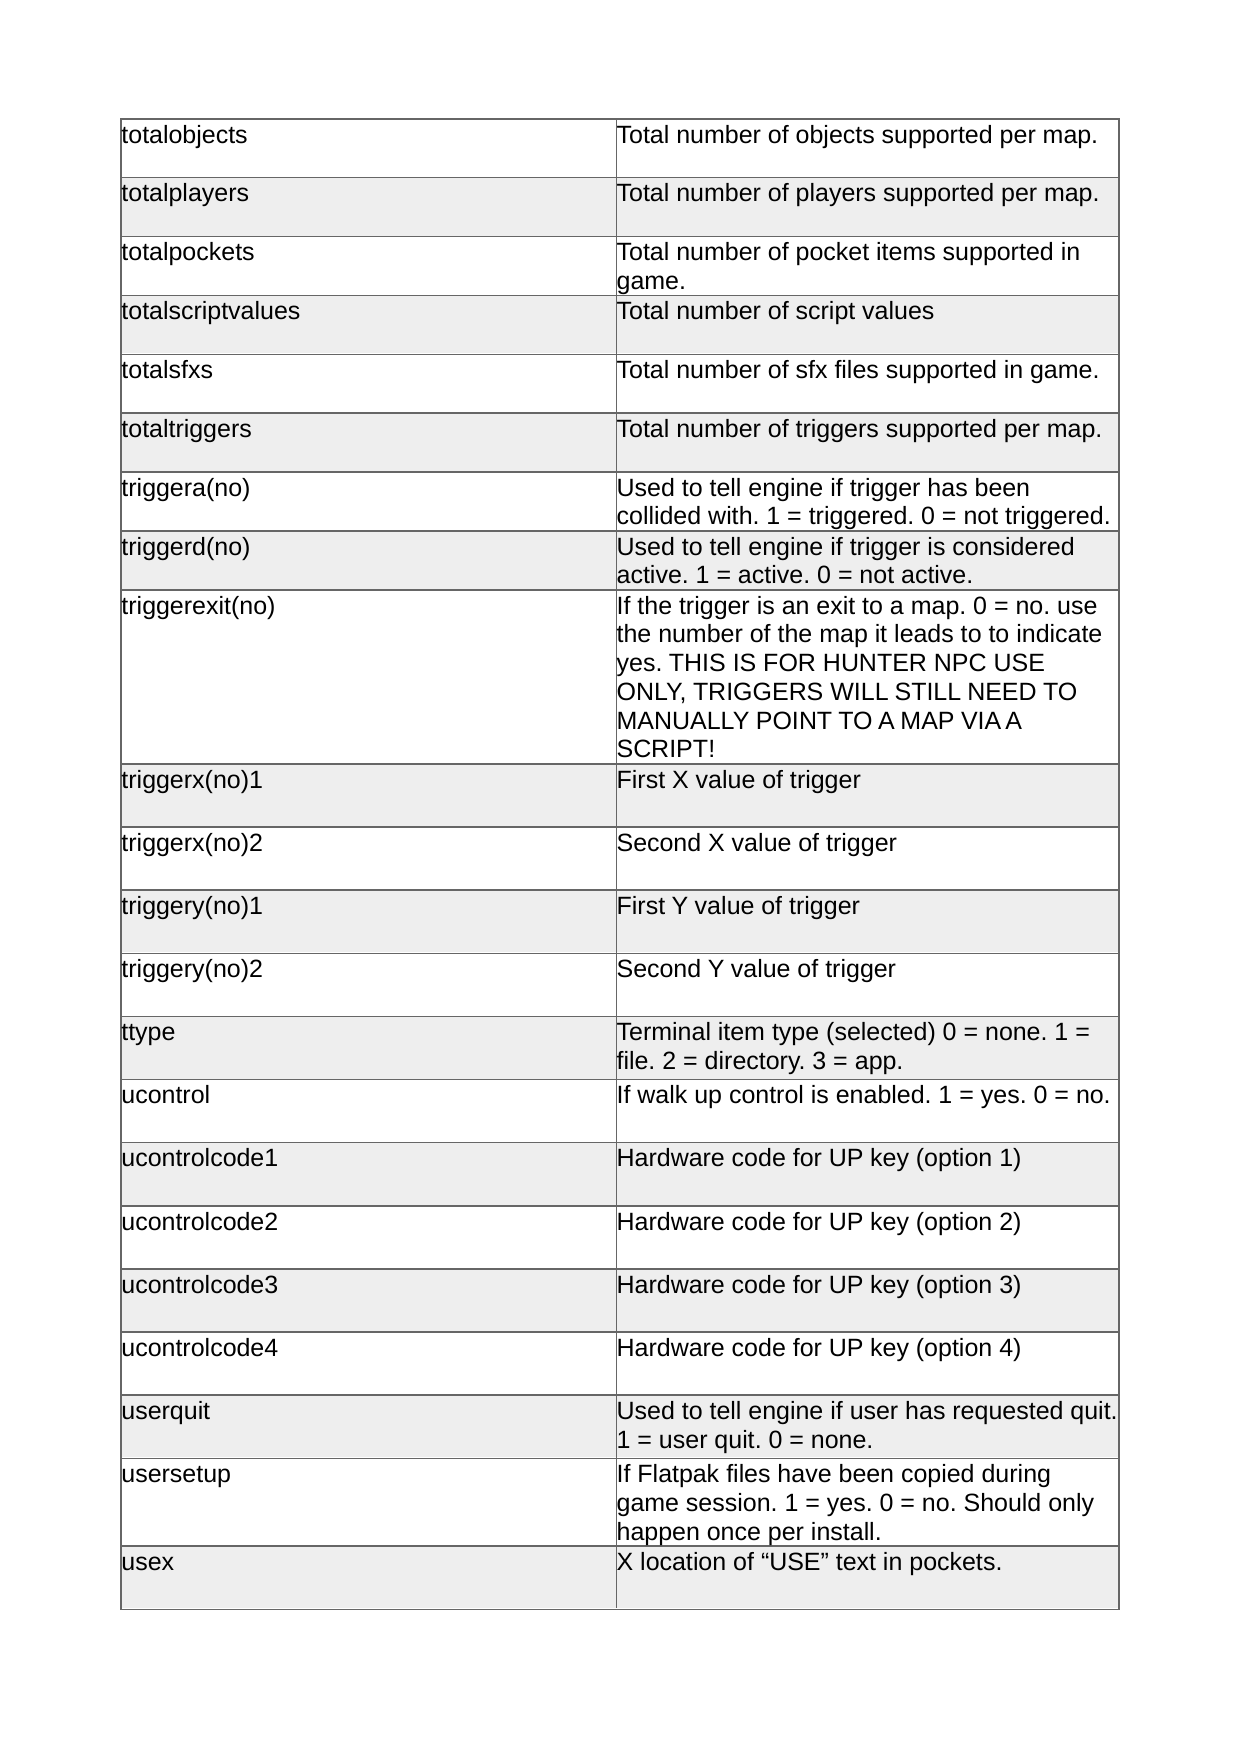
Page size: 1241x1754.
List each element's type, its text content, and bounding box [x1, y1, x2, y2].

table_cell triggery(no)2 [122, 954, 616, 1016]
table_cell ucontrolcode2 [122, 1207, 616, 1268]
table_cell First Y value of trigger [617, 891, 1118, 952]
table_cell ucontrol [122, 1080, 616, 1142]
table_cell triggerexit(no) [122, 591, 616, 763]
table_cell Total number of script values [617, 296, 1118, 353]
table_cell totalsfxs [122, 355, 616, 412]
table_cell Hardware code for UP key (option 4) [617, 1333, 1118, 1394]
table_cell Total number of objects supported per map. [617, 120, 1118, 177]
table_cell Hardware code for UP key (option 3) [617, 1270, 1118, 1331]
table_cell totalobjects [122, 120, 616, 177]
table_cell triggery(no)1 [122, 891, 616, 952]
table_cell First X value of trigger [617, 765, 1118, 826]
table_cell Used to tell engine if trigger has been collided with. 1 = triggered. 0 = not triggered. [617, 473, 1118, 530]
table_cell triggerx(no)1 [122, 765, 616, 826]
table_cell Total number of pocket items supported in game. [617, 237, 1118, 295]
table_cell usersetup [122, 1459, 616, 1545]
table_cell Total number of sfx files supported in game. [617, 355, 1118, 412]
table_cell totalpockets [122, 237, 616, 295]
table_cell If Flatpak files have been copied during game session. 1 = yes. 0 = no. Should only happen once per install. [617, 1459, 1118, 1545]
table_cell If walk up control is enabled. 1 = yes. 0 = no. [617, 1080, 1118, 1142]
table_cell Hardware code for UP key (option 1) [617, 1143, 1118, 1205]
table_cell Total number of triggers supported per map. [617, 414, 1118, 471]
table_cell usex [122, 1547, 616, 1608]
table_cell Second X value of trigger [617, 828, 1118, 889]
table_cell X location of “USE” text in pockets. [617, 1547, 1118, 1608]
table_cell triggera(no) [122, 473, 616, 530]
table_cell Used to tell engine if trigger is considered active. 1 = active. 0 = not active. [617, 532, 1118, 589]
table_cell userquit [122, 1396, 616, 1457]
table_cell Terminal item type (selected) 0 = none. 1 = file. 2 = directory. 3 = app. [617, 1017, 1118, 1079]
table_cell totaltriggers [122, 414, 616, 471]
table_cell totalplayers [122, 178, 616, 236]
table_cell Used to tell engine if user has requested quit. 1 = user quit. 0 = none. [617, 1396, 1118, 1457]
table_cell ttype [122, 1017, 616, 1079]
table_cell ucontrolcode4 [122, 1333, 616, 1394]
table_cell Total number of players supported per map. [617, 178, 1118, 236]
table_cell ucontrolcode1 [122, 1143, 616, 1205]
table_cell ucontrolcode3 [122, 1270, 616, 1331]
table_cell triggerd(no) [122, 532, 616, 589]
table_cell If the trigger is an exit to a map. 0 = no. use the number of the map it leads to to indicate yes. THIS IS FOR HUNTER NPC USE ONLY, TRIGGERS WILL STILL NEED TO MANUALLY POINT TO A MAP VIA A SCRIPT! [617, 591, 1118, 763]
table_cell totalscriptvalues [122, 296, 616, 353]
table_cell triggerx(no)2 [122, 828, 616, 889]
table_cell Hardware code for UP key (option 2) [617, 1207, 1118, 1268]
table_cell Second Y value of trigger [617, 954, 1118, 1016]
